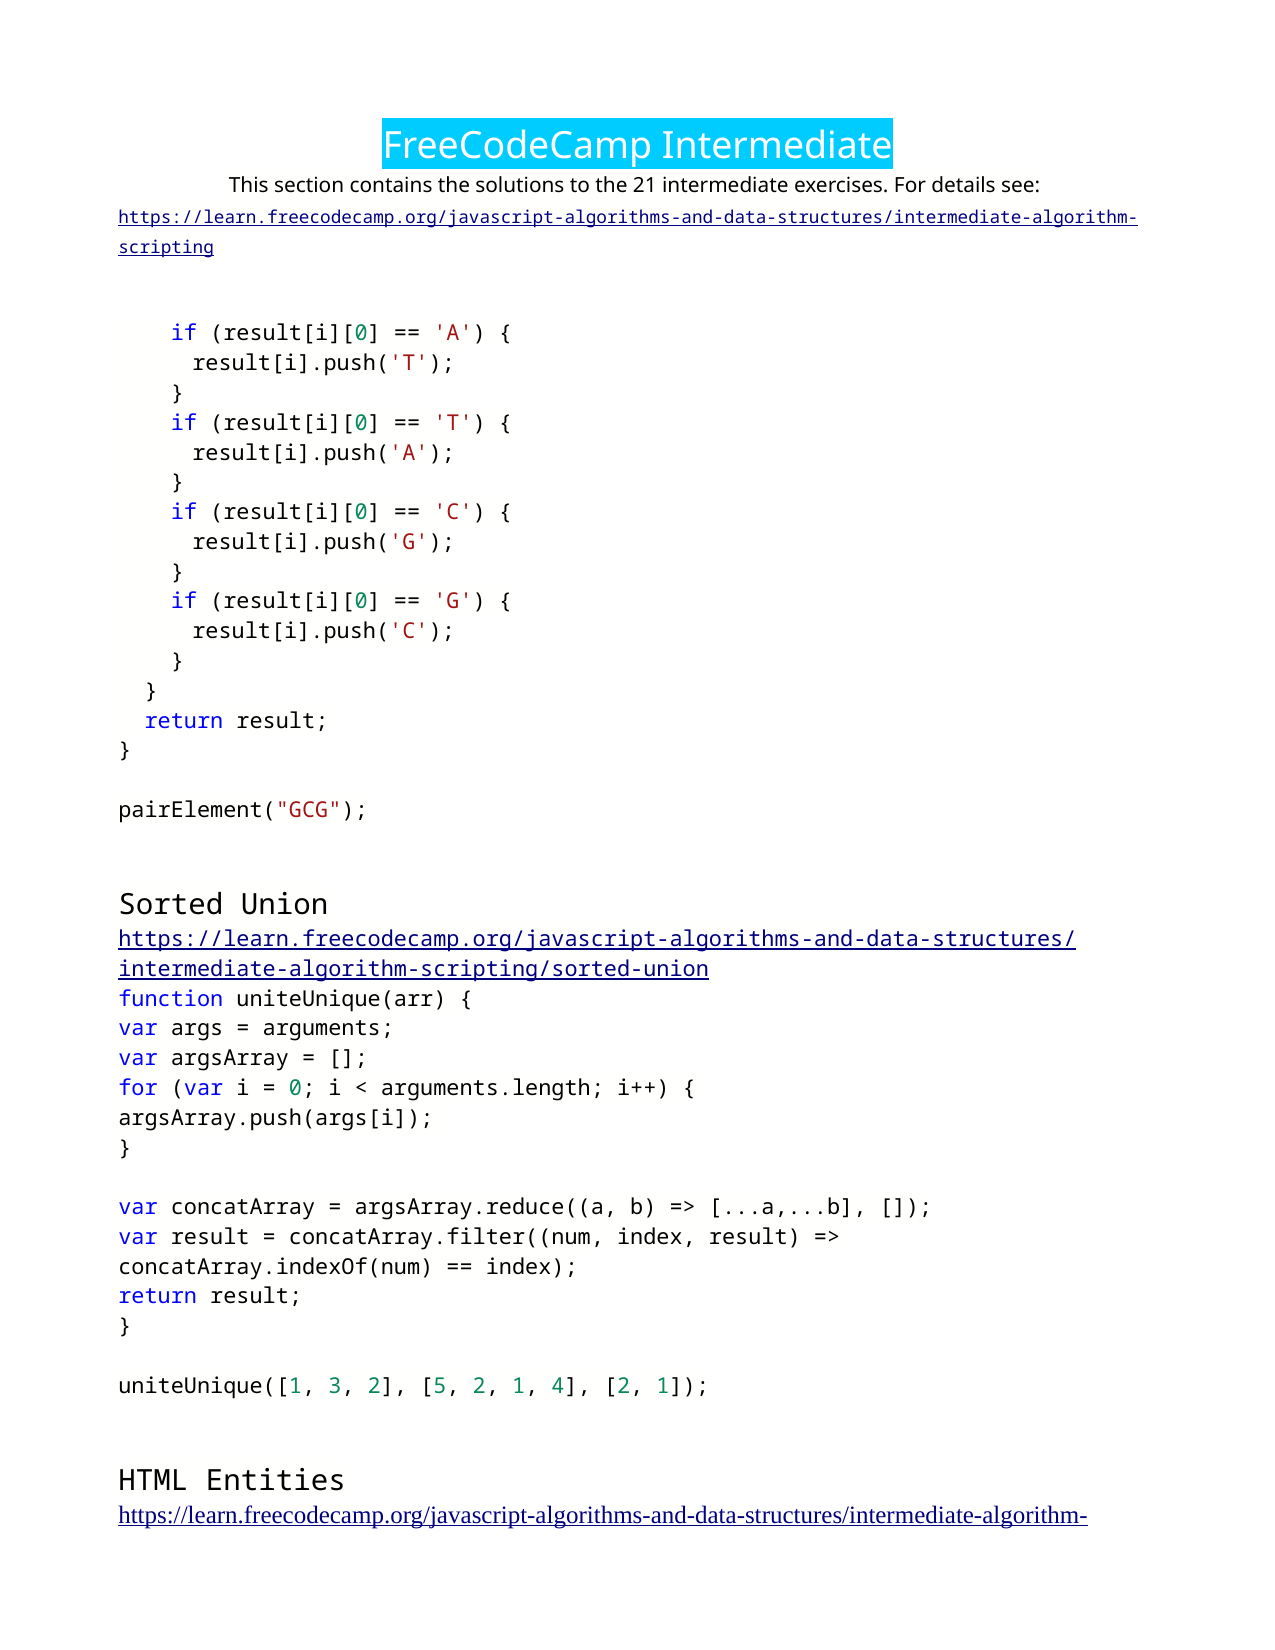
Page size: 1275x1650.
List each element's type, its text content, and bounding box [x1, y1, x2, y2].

text result[i].push('C'); [118, 615, 1157, 645]
text uniteUnique([1, 3, 2], [5, 2, 1, 4], [2, 1]); [118, 1370, 1157, 1399]
text for (var i = 0; i < arguments.length; i++) { [118, 1072, 1157, 1102]
text https://learn.freecodecamp.org/javascript-algorithms-and-data-structures/intermediate-algorithm-scripting/sorted-union [118, 923, 1157, 983]
text var args = arguments; [118, 1012, 1157, 1042]
text } [118, 556, 1157, 586]
text return result; [118, 705, 1157, 734]
text return result; [118, 1280, 1157, 1310]
text var argsArray = []; [118, 1042, 1157, 1072]
text } [118, 377, 1157, 407]
text } [118, 466, 1157, 496]
text var result = concatArray.filter((num, index, result) => concatArray.indexOf(num) == index); [118, 1221, 1157, 1280]
text HTML Entities https://learn.freecodecamp.org/javascript-algorithms-and-data-structures/intermediate-algorithm- [118, 1459, 1157, 1528]
text pairElement("GCG"); [118, 794, 1157, 824]
text var concatArray = argsArray.reduce((a, b) => [...a,...b], []); [118, 1191, 1157, 1221]
text function uniteUnique(arr) { [118, 983, 1157, 1012]
text argsArray.push(args[i]); [118, 1102, 1157, 1132]
text } [118, 1132, 1157, 1161]
text } [118, 675, 1157, 705]
text } [118, 734, 1157, 764]
text if (result[i][0] == 'G') { [118, 586, 1157, 615]
text } [118, 1310, 1157, 1340]
text result[i].push('A'); [118, 437, 1157, 466]
text if (result[i][0] == 'T') { [118, 407, 1157, 437]
text if (result[i][0] == 'C') { [118, 496, 1157, 526]
text result[i].push('G'); [118, 526, 1157, 556]
text if (result[i][0] == 'A') { [118, 317, 1157, 347]
text } [118, 645, 1157, 675]
text result[i].push('T'); [118, 347, 1157, 377]
text Sorted Union [118, 883, 1157, 923]
